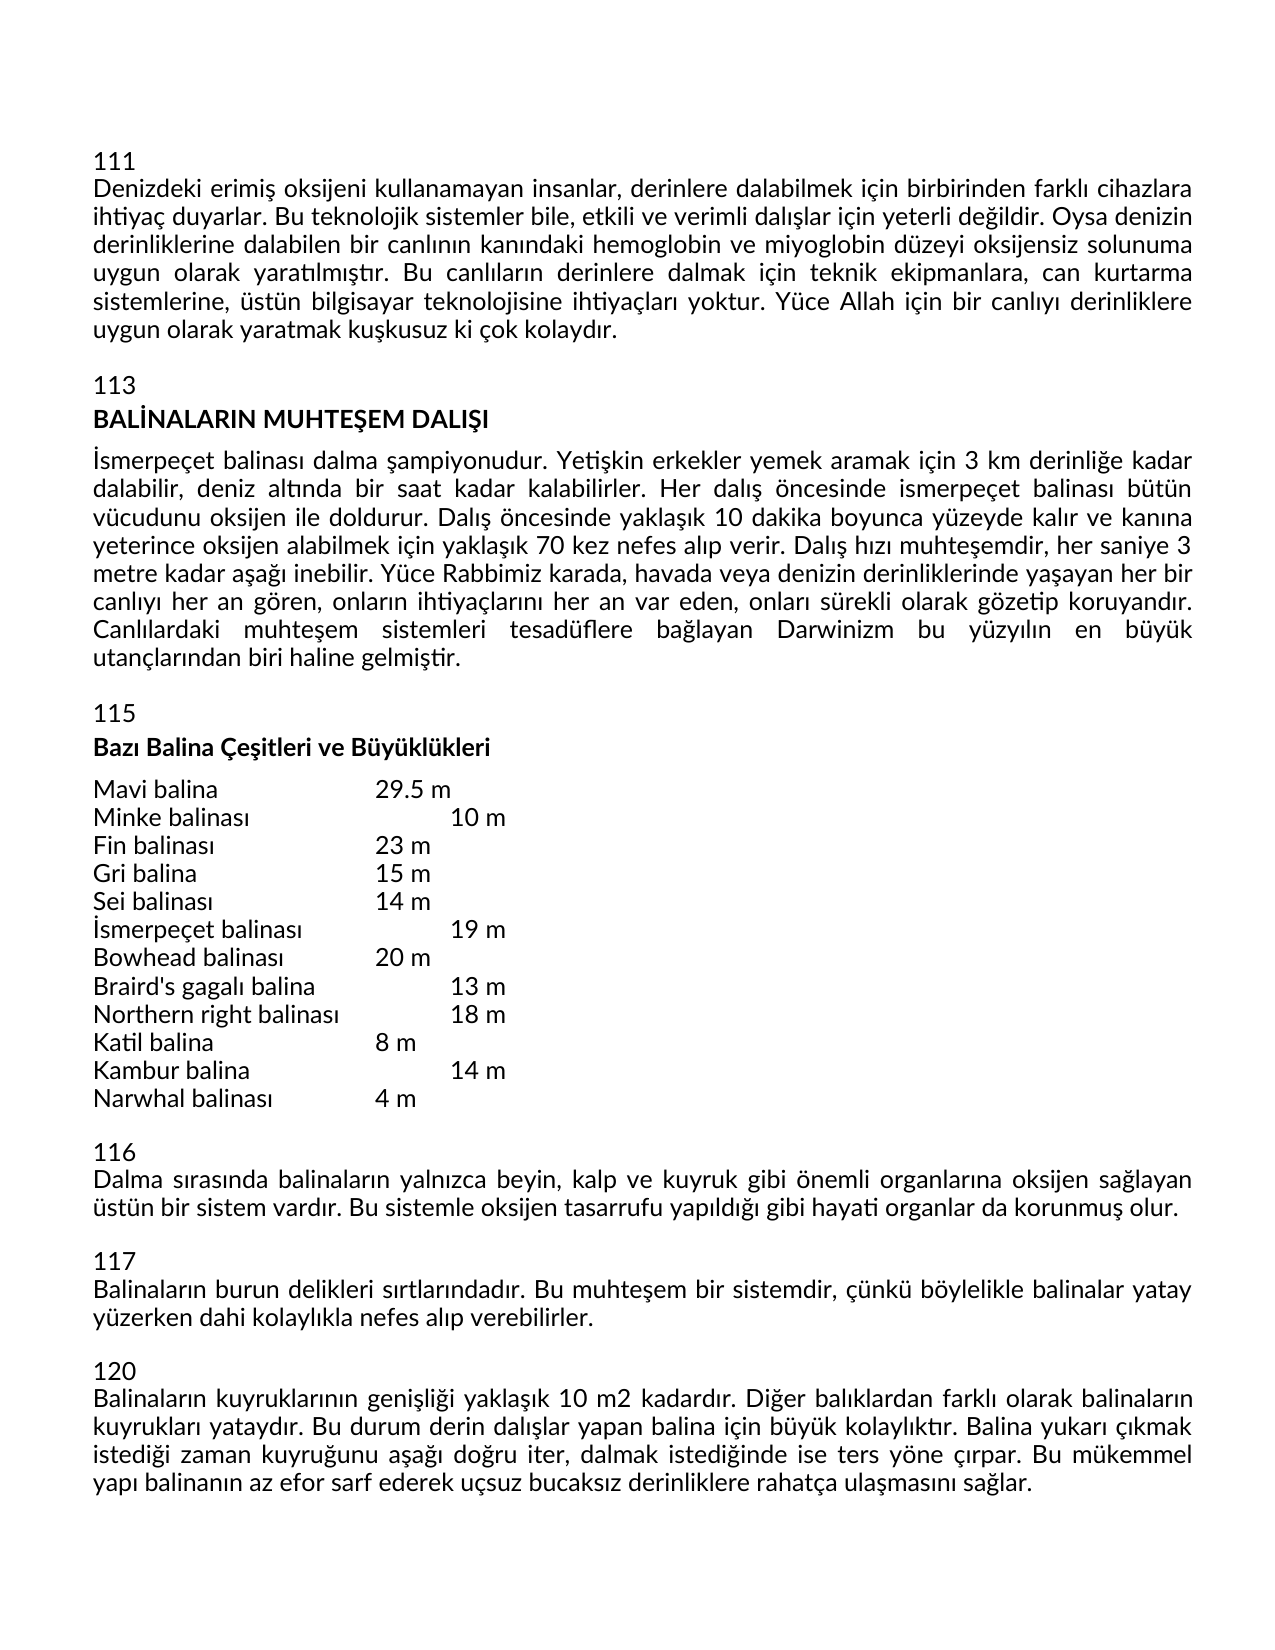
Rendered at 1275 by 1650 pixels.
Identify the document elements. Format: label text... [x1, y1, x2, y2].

text 116 [93, 1141, 1200, 1166]
text Braird's gagalı balina 13 m [93, 972, 1182, 1001]
text Denizdeki erimiş oksijeni kullanamayan insanlar, derinlere dalabilmek için birbirinden farklı cihazlara ihtiyaç duyarlar. Bu teknolojik sistemler bile, etkili ve verimli dalışlar için yeterli değildir. Oysa denizin derinliklerine dalabilen bir canlının kanındaki hemoglobin ve miyoglobin düzeyi oksijensiz solunuma uygun olarak yaratılmıştır. Bu canlıların derinlere dalmak için teknik ekipmanlara, can kurtarma sistemlerine, üstün bilgisayar teknolojisine ihtiyaçları yoktur. Yüce Allah için bir canlıyı derinliklere uygun olarak yaratmak kuşkusuz ki çok kolaydır. [93, 175, 1194, 344]
text İsmerpeçet balinası 19 m [93, 916, 1182, 944]
text 113 [93, 372, 1182, 400]
text Sei balinası 14 m [93, 888, 1182, 916]
text BALİNALARIN MUHTEŞEM DALIŞI [93, 400, 1200, 435]
text Mavi balina 29.5 m [93, 776, 1182, 804]
text Balinaların kuyruklarının genişliği yaklaşık 10 m2 kadardır. Diğer balıklardan farklı olarak balinaların kuyrukları yataydır. Bu durum derin dalışlar yapan balina için büyük kolaylıktır. Balina yukarı çıkmak istediği zaman kuyruğunu aşağı doğru iter, dalmak istediğinde ise ters yöne çırpar. Bu mükemmel yapı balinanın az efor sarf ederek uçsuz bucaksız derinliklere rahatça ulaşmasını sağlar. [93, 1385, 1194, 1497]
text Katil balina 8 m [93, 1029, 1182, 1057]
text Narwhal balinası 4 m [93, 1085, 1182, 1113]
text 120 [93, 1360, 1200, 1385]
text Fin balinası 23 m [93, 832, 1182, 860]
text 111 [93, 150, 1200, 175]
text 115 [93, 700, 1182, 728]
text Gri balina 15 m [93, 860, 1182, 888]
text Dalma sırasında balinaların yalnızca beyin, kalp ve kuyruk gibi önemli organlarına oksijen sağlayan üstün bir sistem vardır. Bu sistemle oksijen tasarrufu yapıldığı gibi hayati organlar da korunmuş olur. [93, 1166, 1194, 1222]
text Northern right balinası 18 m [93, 1001, 1182, 1029]
text Bowhead balinası 20 m [93, 944, 1182, 972]
text Bazı Balina Çeşitleri ve Büyüklükleri [93, 728, 1200, 764]
text 117 [93, 1251, 1200, 1276]
text İsmerpeçet balinası dalma şampiyonudur. Yetişkin erkekler yemek aramak için 3 km derinliğe kadar dalabilir, deniz altında bir saat kadar kalabilirler. Her dalış öncesinde ismerpeçet balinası bütün vücudunu oksijen ile doldurur. Dalış öncesinde yaklaşık 10 dakika boyunca yüzeyde kalır ve kanına yeterince oksijen alabilmek için yaklaşık 70 kez nefes alıp verir. Dalış hızı muhteşemdir, her saniye 3 metre kadar aşağı inebilir. Yüce Rabbimiz karada, havada veya denizin derinliklerinde yaşayan her bir canlıyı her an gören, onların ihtiyaçlarını her an var eden, onları sürekli olarak gözetip koruyandır. Canlılardaki muhteşem sistemleri tesadüflere bağlayan Darwinizm bu yüzyılın en büyük utançlarından biri haline gelmiştir. [93, 447, 1194, 672]
text Balinaların burun delikleri sırtlarındadır. Bu muhteşem bir sistemdir, çünkü böylelikle balinalar yatay yüzerken dahi kolaylıkla nefes alıp verebilirler. [93, 1276, 1194, 1332]
text Minke balinası 10 m [93, 804, 1182, 832]
text Kambur balina 14 m [93, 1057, 1182, 1085]
